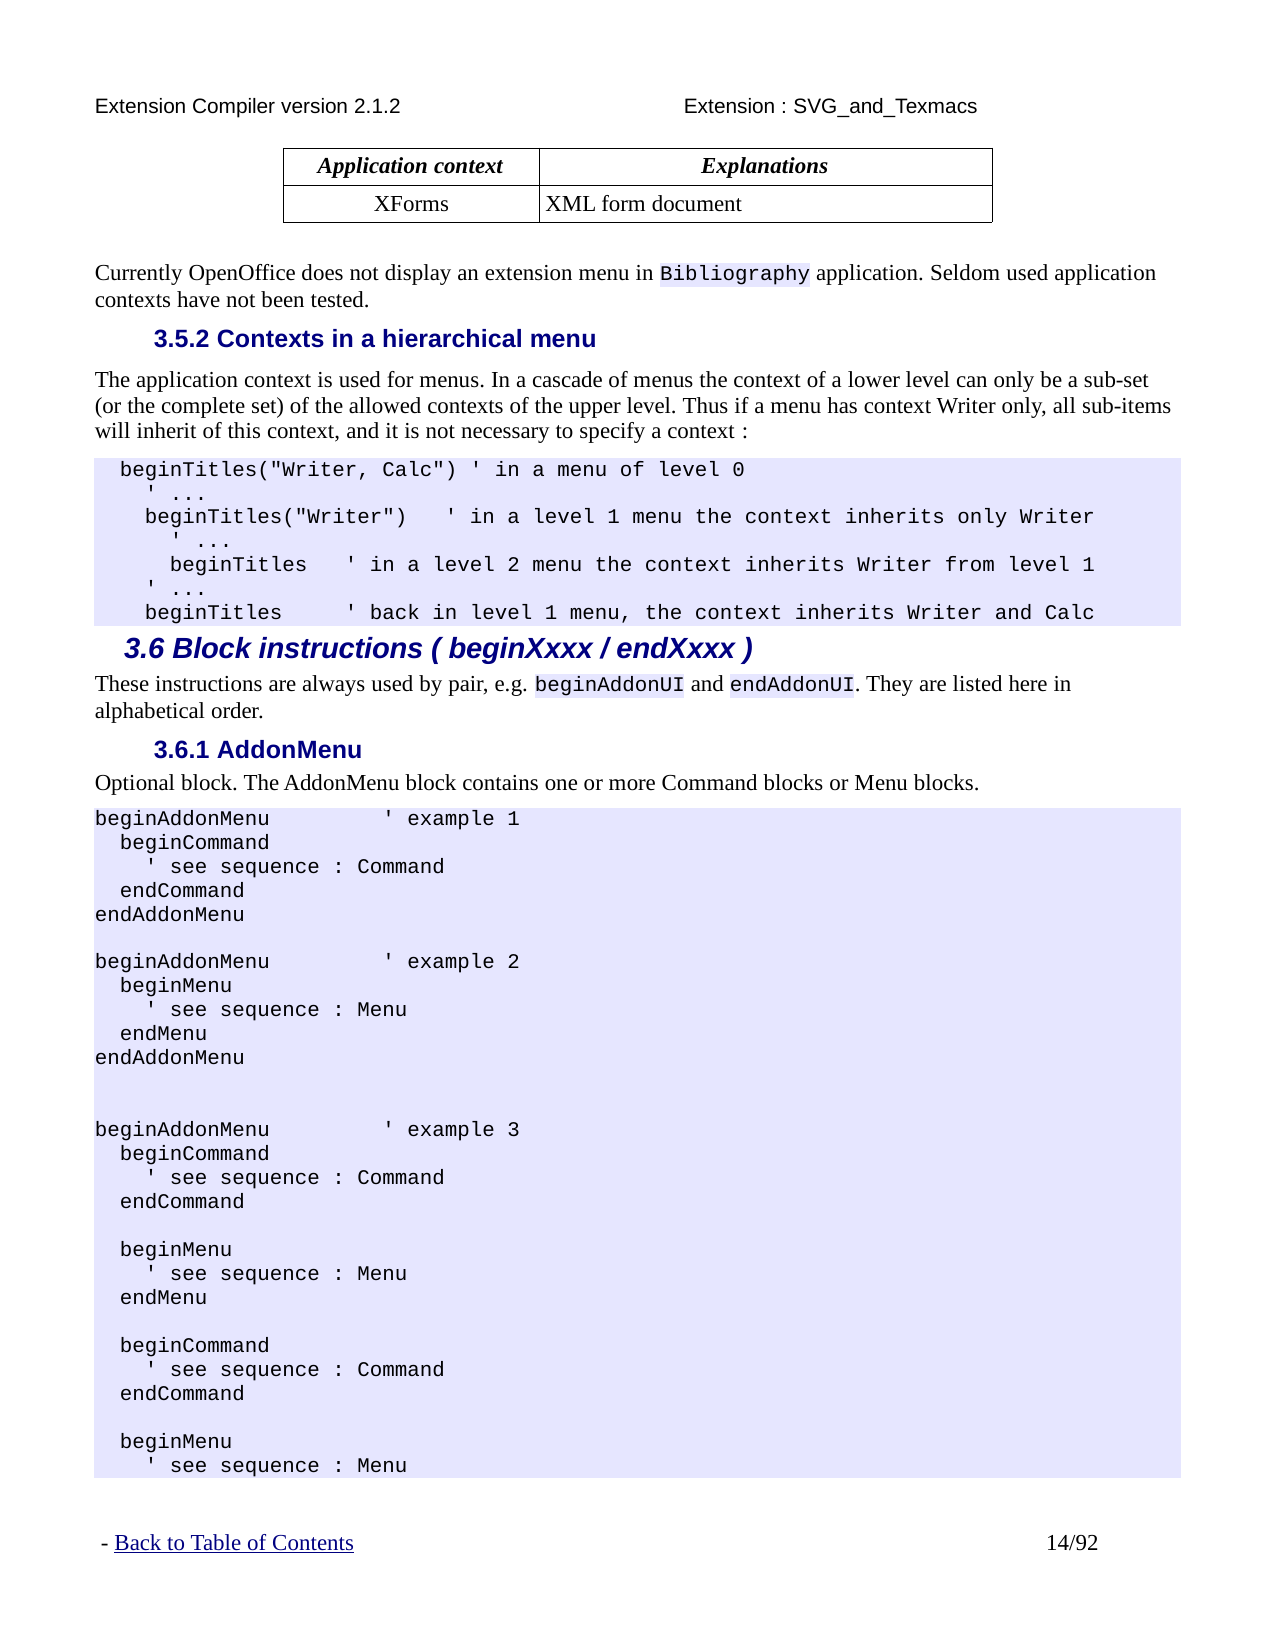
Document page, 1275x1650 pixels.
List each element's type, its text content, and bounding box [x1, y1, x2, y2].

text beginAddonMenu ' example 3 [94, 1119, 1181, 1143]
text ' see sequence : Menu [94, 999, 1181, 1023]
table_header Application context [284, 149, 539, 184]
text beginTitles ' back in level 1 menu, the context inherits Writer and Calc [94, 602, 1181, 626]
text beginTitles ' in a level 2 menu the context inherits Writer from level 1 [94, 554, 1181, 578]
table_cell XML form document [540, 186, 992, 222]
text beginMenu [94, 975, 1181, 999]
text endAddonMenu [94, 903, 1181, 927]
text beginTitles("Writer") ' in a level 1 menu the context inherits only Writer [94, 506, 1181, 530]
text endCommand [94, 1383, 1181, 1407]
subtitle Block instructions ( beginXxxx / endXxxx ) [124, 632, 1181, 665]
text Optional block. The AddonMenu block contains one or more Command blocks or Menu blocks. [94, 769, 1181, 795]
text beginCommand [94, 1143, 1181, 1167]
text beginMenu [94, 1239, 1181, 1263]
text endCommand [94, 879, 1181, 903]
text beginTitles("Writer, Calc") ' in a menu of level 0 [94, 458, 1181, 482]
text beginAddonMenu ' example 1 [94, 808, 1181, 832]
text Currently OpenOffice does not display an extension menu in Bibliography application. Seldom used application contexts have not been tested. [94, 260, 1181, 312]
text endMenu [94, 1287, 1181, 1311]
text The application context is used for menus. In a cascade of menus the context of a lower level can only be a sub-set (or the complete set) of the allowed contexts of the upper level. Thus if a menu has context Writer only, all sub-items will inherit of this context, and it is not necessary to specify a context : [94, 367, 1181, 444]
text beginAddonMenu ' example 2 [94, 951, 1181, 975]
subtitle AddonMenu [153, 736, 1181, 764]
text ' see sequence : Menu [94, 1263, 1181, 1287]
text ' ... [94, 530, 1181, 554]
table_cell XForms [284, 186, 539, 222]
text beginCommand [94, 1335, 1181, 1359]
text endMenu [94, 1023, 1181, 1047]
text ' see sequence : Menu [94, 1454, 1181, 1478]
table_header Explanations [540, 149, 992, 184]
subtitle Contexts in a hierarchical menu [153, 325, 1181, 353]
text ' see sequence : Command [94, 1167, 1181, 1191]
text ' ... [94, 482, 1181, 506]
text beginCommand [94, 832, 1181, 856]
text endAddonMenu [94, 1047, 1181, 1071]
text beginMenu [94, 1431, 1181, 1454]
text ' ... [94, 578, 1181, 602]
text endCommand [94, 1191, 1181, 1215]
text ' see sequence : Command [94, 1359, 1181, 1383]
text These instructions are always used by pair, e.g. beginAddonUI and endAddonUI. They are listed here in alphabetical order. [94, 671, 1181, 723]
text ' see sequence : Command [94, 856, 1181, 879]
